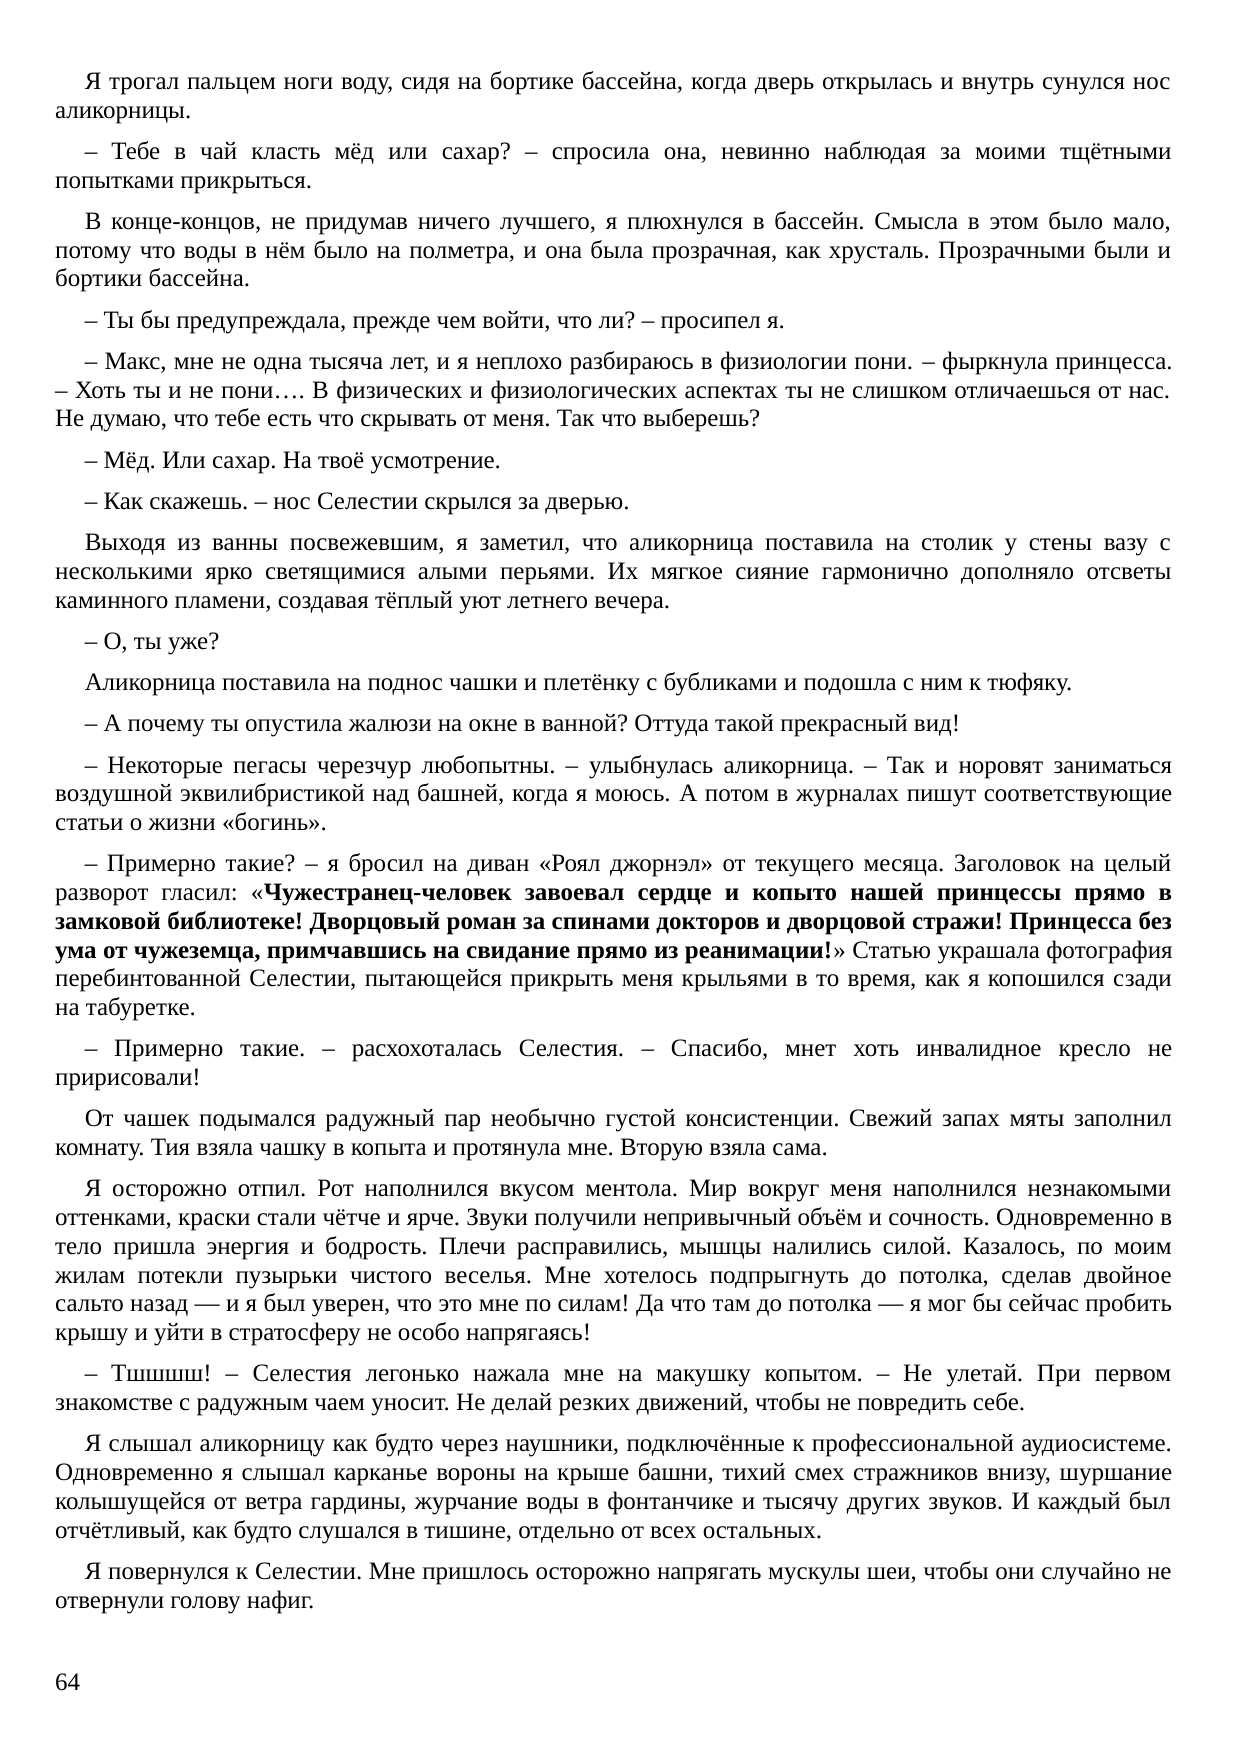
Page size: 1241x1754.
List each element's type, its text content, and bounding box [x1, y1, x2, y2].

text – Ты бы предупреждала, прежде чем войти, что ли? – просипел я. [55, 305, 1173, 333]
text Аликорница поставила на поднос чашки и плетёнку с бубликами и подошла с ним к тюфяку. [55, 667, 1173, 696]
text – Макс, мне не одна тысяча лет, и я неплохо разбираюсь в физиологии пони. – фыркнула принцесса. – Хоть ты и не пони…. В физических и физиологических аспектах ты не слишком отличаешься от нас. Не думаю, что тебе есть что скрывать от меня. Так что выберешь? [55, 346, 1173, 432]
text – Примерно такие? – я бросил на диван «Роял джорнэл» от текущего месяца. Заголовок на целый разворот гласил: «Чужестранец-человек завоевал сердце и копыто нашей принцессы прямо в замковой библиотеке! Дворцовый роман за спинами докторов и дворцовой стражи! Принцесса без ума от чужеземца, примчавшись на свидание прямо из реанимации!» Статью украшала фотография перебинтованной Селестии, пытающейся прикрыть меня крыльями в то время, как я копошился сзади на табуретке. [55, 848, 1173, 1021]
text – А почему ты опустила жалюзи на окне в ванной? Оттуда такой прекрасный вид! [55, 708, 1173, 737]
text Выходя из ванны посвежевшим, я заметил, что аликорница поставила на столик у стены вазу с несколькими ярко светящимися алыми перьями. Их мягкое сияние гармонично дополняло отсветы каминного пламени, создавая тёплый уют летнего вечера. [55, 527, 1173, 613]
text Я слышал аликорницу как будто через наушники, подключённые к профессиональной аудиосистеме. Одновременно я слышал карканье вороны на крыше башни, тихий смех стражников внизу, шуршание колышущейся от ветра гардины, журчание воды в фонтанчике и тысячу других звуков. И каждый был отчётливый, как будто слушался в тишине, отдельно от всех остальных. [55, 1428, 1173, 1543]
text Я трогал пальцем ноги воду, сидя на бортике бассейна, когда дверь открылась и внутрь сунулся нос аликорницы. [55, 66, 1173, 123]
text – Примерно такие. – расхохоталась Селестия. – Спасибо, мнет хоть инвалидное кресло не пририсовали! [55, 1033, 1173, 1091]
text – Тебе в чай класть мёд или сахар? – спросила она, невинно наблюдая за моими тщётными попытками прикрыться. [55, 136, 1173, 193]
text Я повернулся к Селестии. Мне пришлось осторожно напрягать мускулы шеи, чтобы они случайно не отвернули голову нафиг. [55, 1556, 1173, 1613]
text – Тшшшш! – Селестия легонько нажала мне на макушку копытом. – Не улетай. При первом знакомстве с радужным чаем уносит. Не делай резких движений, чтобы не повредить себе. [55, 1358, 1173, 1416]
text В конце-концов, не придумав ничего лучшего, я плюхнулся в бассейн. Смысла в этом было мало, потому что воды в нём было на полметра, и она была прозрачная, как хрусталь. Прозрачными были и бортики бассейна. [55, 206, 1173, 292]
text – Как скажешь. – нос Селестии скрылся за дверью. [55, 486, 1173, 515]
text – О, ты уже? [55, 626, 1173, 655]
text – Мёд. Или сахар. На твоё усмотрение. [55, 445, 1173, 473]
text От чашек подымался радужный пар необычно густой консистенции. Свежий запах мяты заполнил комнату. Тия взяла чашку в копыта и протянула мне. Вторую взяла сама. [55, 1103, 1173, 1161]
text – Некоторые пегасы черезчур любопытны. – улыбнулась аликорница. – Так и норовят заниматься воздушной эквилибристикой над башней, когда я моюсь. А потом в журналах пишут соответствующие статьи о жизни «богинь». [55, 750, 1173, 836]
text Я осторожно отпил. Рот наполнился вкусом ментола. Мир вокруг меня наполнился незнакомыми оттенками, краски стали чётче и ярче. Звуки получили непривычный объём и сочность. Одновременно в тело пришла энергия и бодрость. Плечи расправились, мышцы налились силой. Казалось, по моим жилам потекли пузырьки чистого веселья. Мне хотелось подпрыгнуть до потолка, сделав двойное сальто назад — и я был уверен, что это мне по силам! Да что там до потолка — я мог бы сейчас пробить крышу и уйти в стратосферу не особо напрягаясь! [55, 1173, 1173, 1346]
